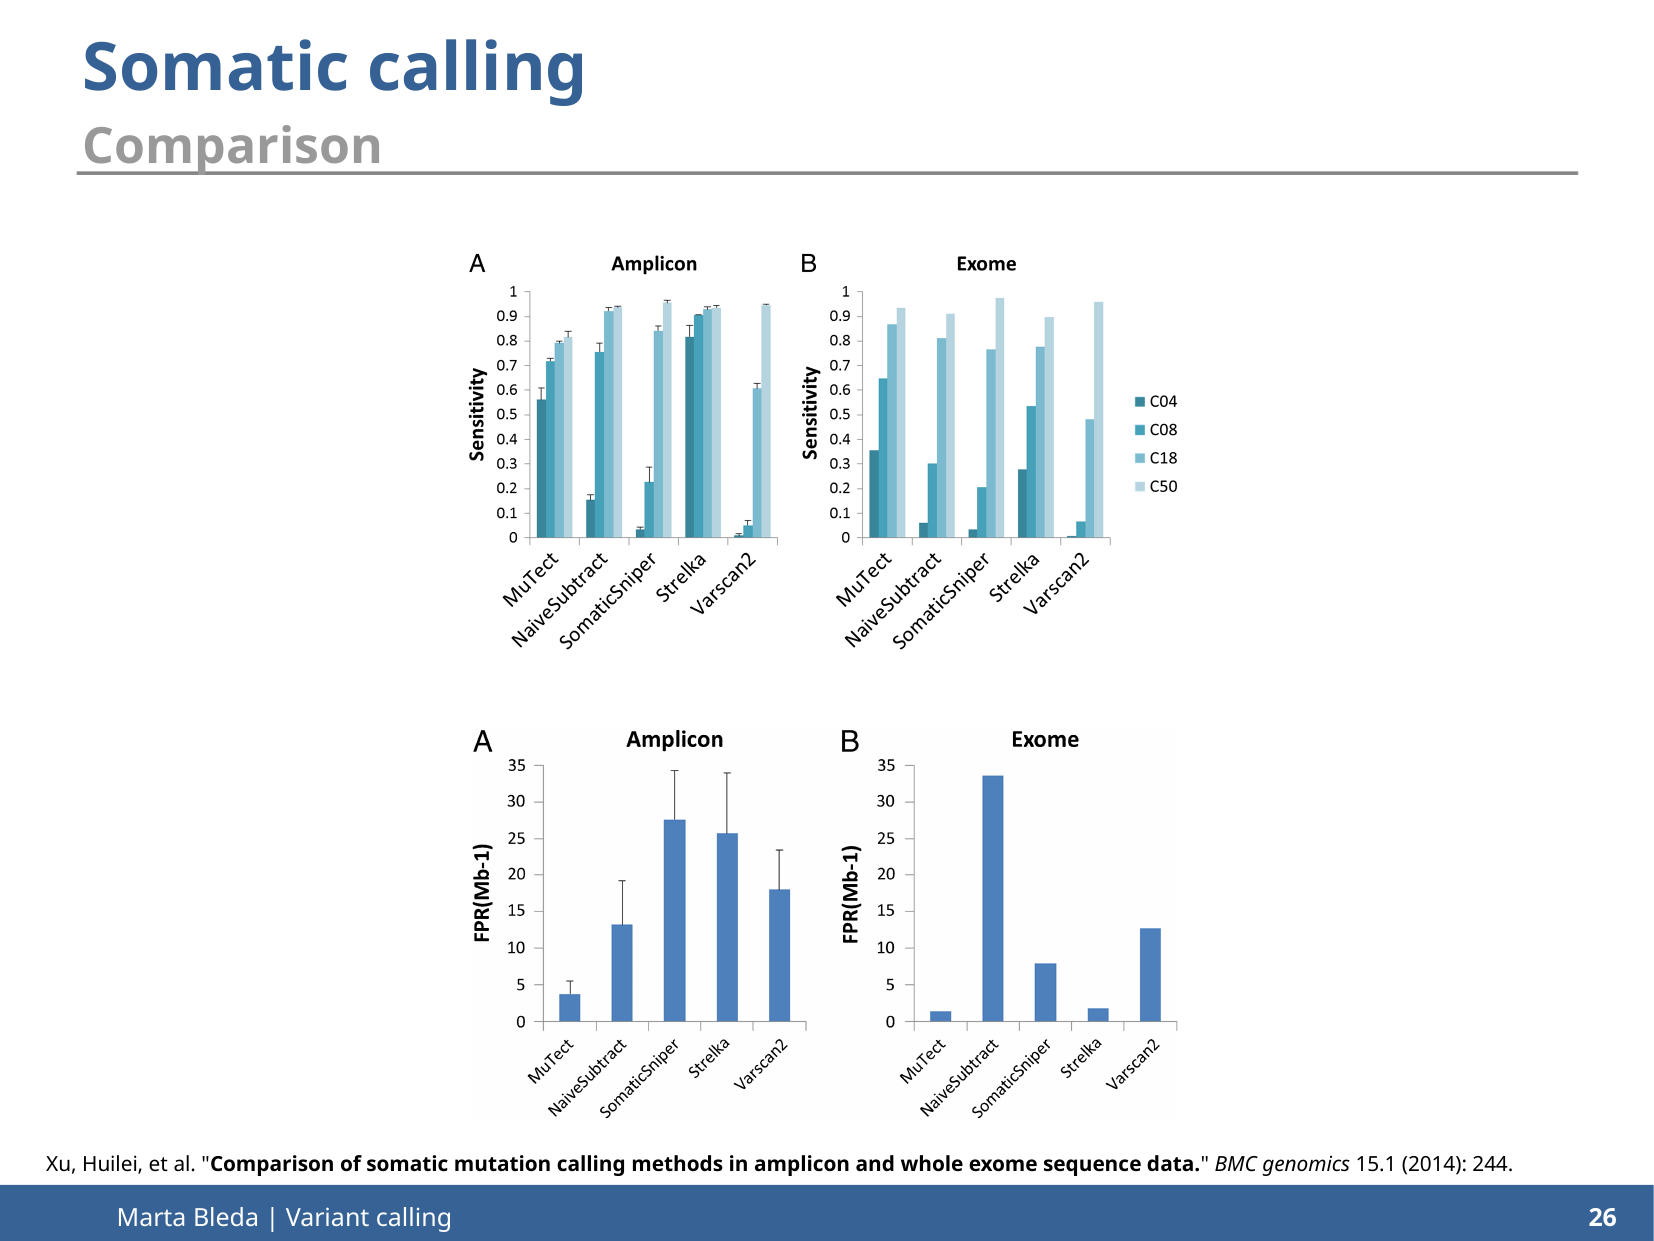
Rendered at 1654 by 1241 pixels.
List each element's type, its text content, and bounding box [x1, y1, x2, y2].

picture [205, 170, 1580, 175]
picture [468, 253, 1178, 650]
text_box Xu, Huilei, et al. "Comparison of somatic mutation calling methods in amplicon and whole exome sequence data." BMC genomics 15.1 (2014): 244. [31, 1141, 1654, 1187]
title Somatic calling Comparison [82, 31, 1571, 166]
picture [74, 170, 198, 175]
picture [472, 729, 1178, 1119]
